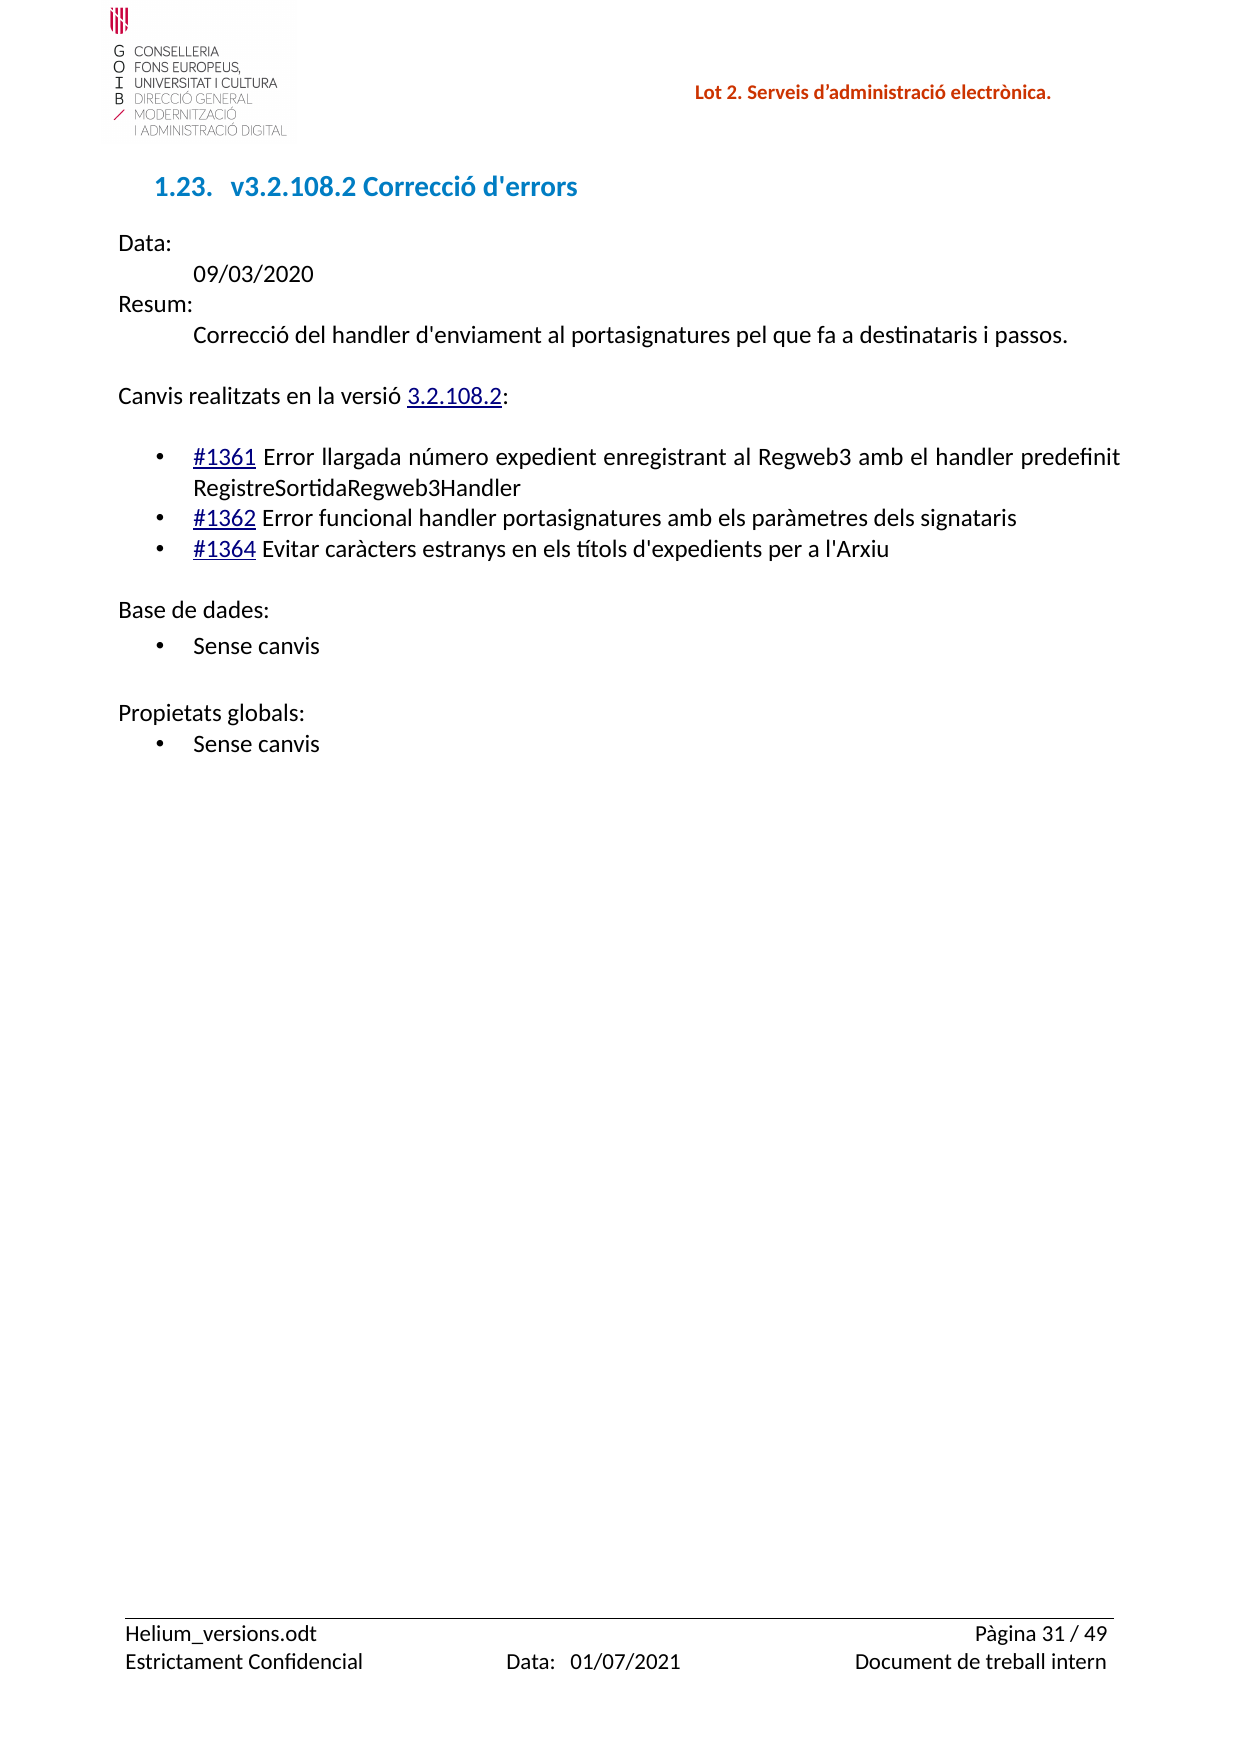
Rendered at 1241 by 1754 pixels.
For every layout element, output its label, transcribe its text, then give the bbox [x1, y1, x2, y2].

list #1362 Error funcional handler portasignatures amb els paràmetres dels signataris [156, 502, 1122, 533]
list Sense canvis [156, 728, 1122, 758]
list Sense canvis [156, 630, 1122, 661]
list #1361 Error llargada número expedient enregistrant al Regweb3 amb el handler predefinit RegistreSortidaRegweb3Handler [156, 441, 1122, 502]
subtitle v3.2.108.2 Correcció d'errors [153, 168, 1122, 204]
list #1364 Evitar caràcters estranys en els títols d'expedients per a l'Arxiu [156, 533, 1122, 563]
text Data: [118, 228, 1122, 258]
text Base de dades: [118, 594, 1122, 624]
text Resum: [118, 289, 1122, 319]
text Canvis realitzats en la versió 3.2.108.2: [118, 380, 1122, 411]
text 09/03/2020 [118, 258, 1122, 289]
text Propietats globals: [118, 697, 1122, 728]
text Correcció del handler d'enviament al portasignatures pel que fa a destinataris i passos. [118, 319, 1122, 350]
picture [100, 0, 297, 144]
